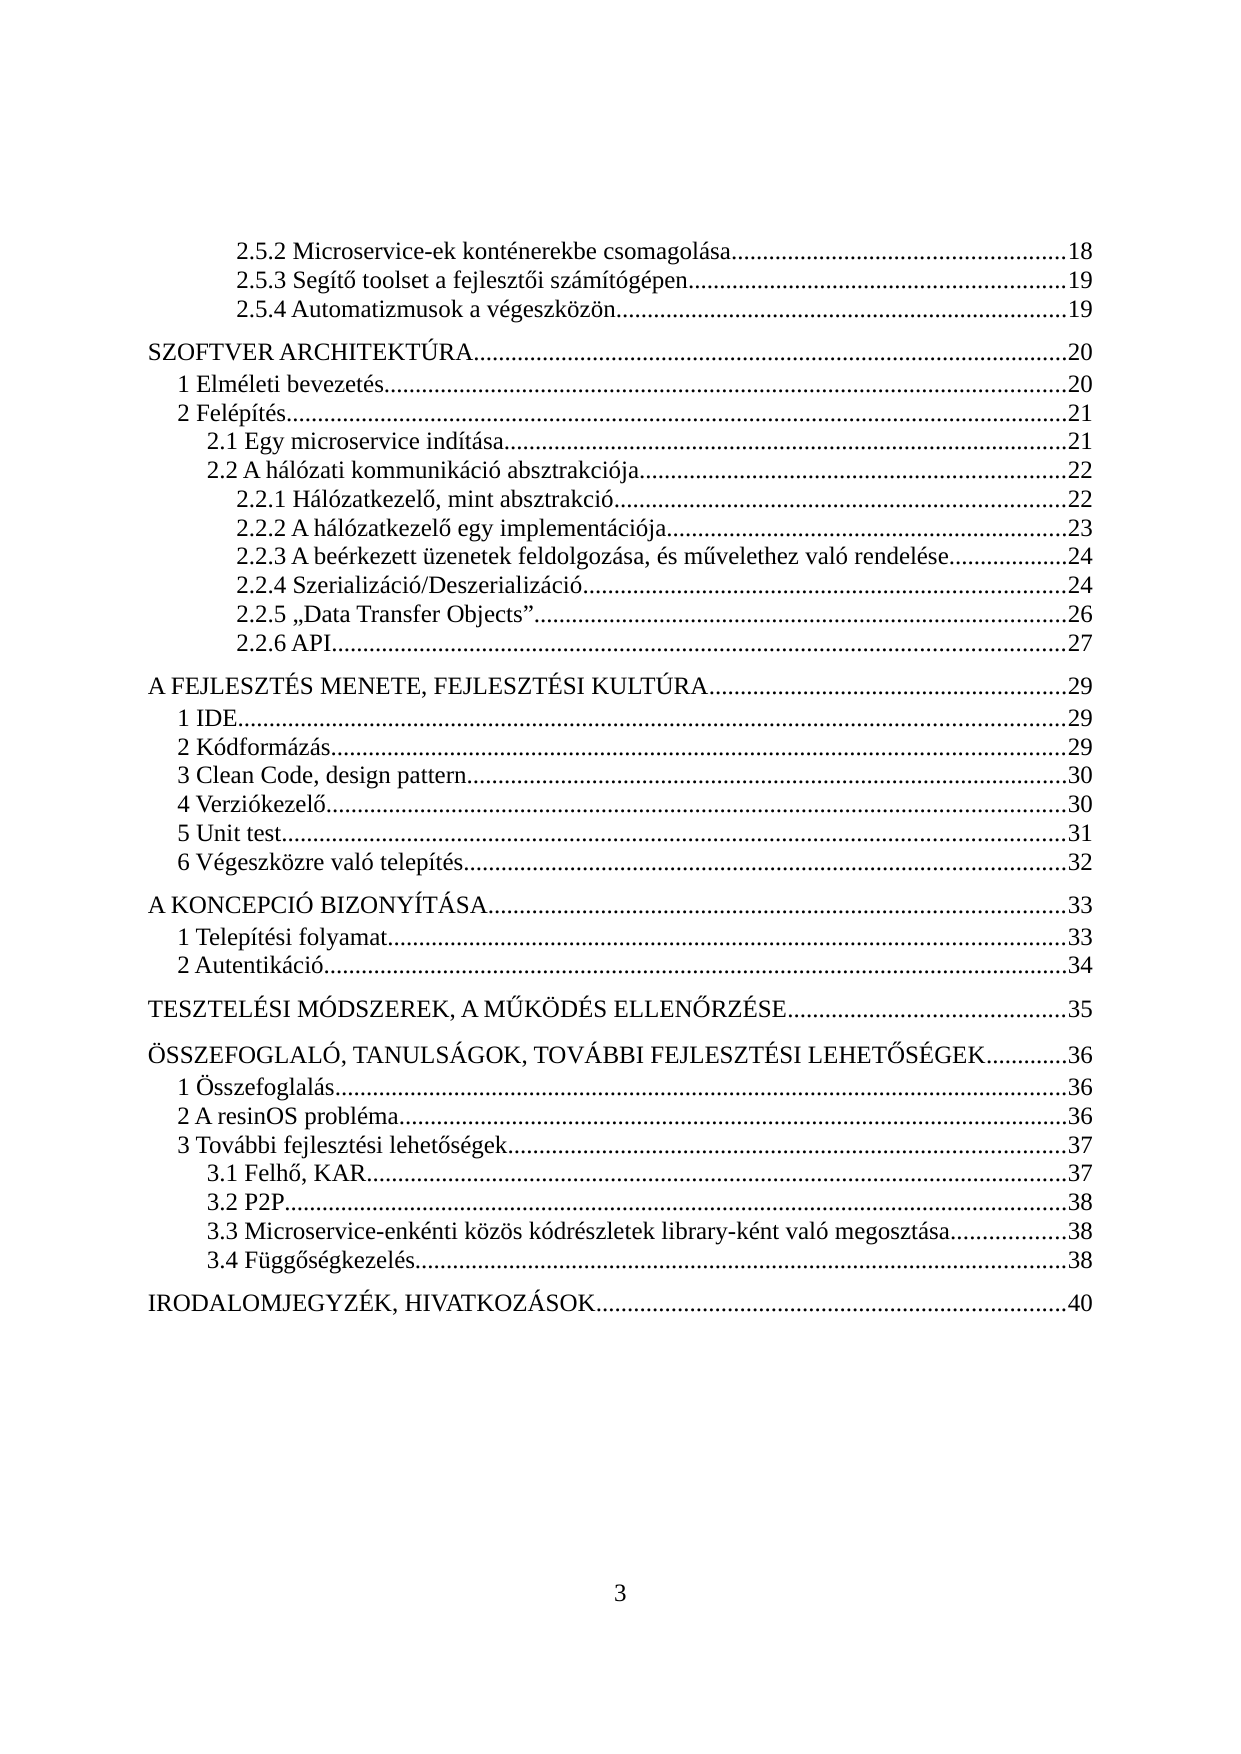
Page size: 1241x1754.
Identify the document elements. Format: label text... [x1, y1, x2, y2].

text 2 A resinOS probléma 36 [177, 1101, 1093, 1130]
text 3.4 Függőségkezelés 38 [207, 1245, 1093, 1273]
text 4 Verziókezelő 30 [177, 789, 1093, 818]
text 2 Felépítés 21 [177, 398, 1093, 426]
text 3 További fejlesztési lehetőségek 37 [177, 1130, 1093, 1158]
text 2.2.3 A beérkezett üzenetek feldolgozása, és művelethez való rendelése 24 [236, 541, 1093, 570]
text 1 Összefoglalás 36 [177, 1072, 1093, 1101]
text 1 Telepítési folyamat 33 [177, 922, 1093, 951]
text 2.2 A hálózati kommunikáció absztrakciója 22 [207, 455, 1093, 484]
text 1 IDE 29 [177, 703, 1093, 732]
text 2.2.2 A hálózatkezelő egy implementációja 23 [236, 513, 1093, 541]
text 3.2 P2P 38 [207, 1187, 1093, 1216]
text IRODALOMJEGYZÉK, HIVATKOZÁSOK 40 [148, 1288, 1093, 1317]
text A KONCEPCIÓ BIZONYÍTÁSA 33 [148, 890, 1093, 919]
text 2.2.4 Szerializáció/Deszerializáció 24 [236, 570, 1093, 599]
text 3.1 Felhő, KAR 37 [207, 1158, 1093, 1187]
text 3.3 Microservice-enkénti közös kódrészletek library-ként való megosztása 38 [207, 1216, 1093, 1245]
text 2 Kódformázás 29 [177, 732, 1093, 760]
text 2.5.2 Microservice-ek konténerekbe csomagolása 18 [236, 236, 1093, 265]
text ÖSSZEFOGLALÓ, TANULSÁGOK, TOVÁBBI FEJLESZTÉSI LEHETŐSÉGEK 36 [148, 1041, 1093, 1069]
text 3 Clean Code, design pattern 30 [177, 760, 1093, 789]
text 1 Elméleti bevezetés 20 [177, 369, 1093, 398]
text 6 Végeszközre való telepítés 32 [177, 847, 1093, 875]
text 2.5.3 Segítő toolset a fejlesztői számítógépen 19 [236, 265, 1093, 294]
text SZOFTVER ARCHITEKTÚRA 20 [148, 337, 1093, 366]
text 2.5.4 Automatizmusok a végeszközön 19 [236, 294, 1093, 322]
text A FEJLESZTÉS MENETE, FEJLESZTÉSI KULTÚRA 29 [148, 671, 1093, 700]
text 2.2.5 „Data Transfer Objects” 26 [236, 599, 1093, 628]
text 2.1 Egy microservice indítása 21 [207, 426, 1093, 455]
text 2 Autentikáció 34 [177, 951, 1093, 979]
text 2.2.1 Hálózatkezelő, mint absztrakció 22 [236, 484, 1093, 513]
text 5 Unit test 31 [177, 818, 1093, 847]
text 2.2.6 API 27 [236, 628, 1093, 656]
text TESZTELÉSI MÓDSZEREK, A MŰKÖDÉS ELLENŐRZÉSE 35 [148, 994, 1093, 1023]
